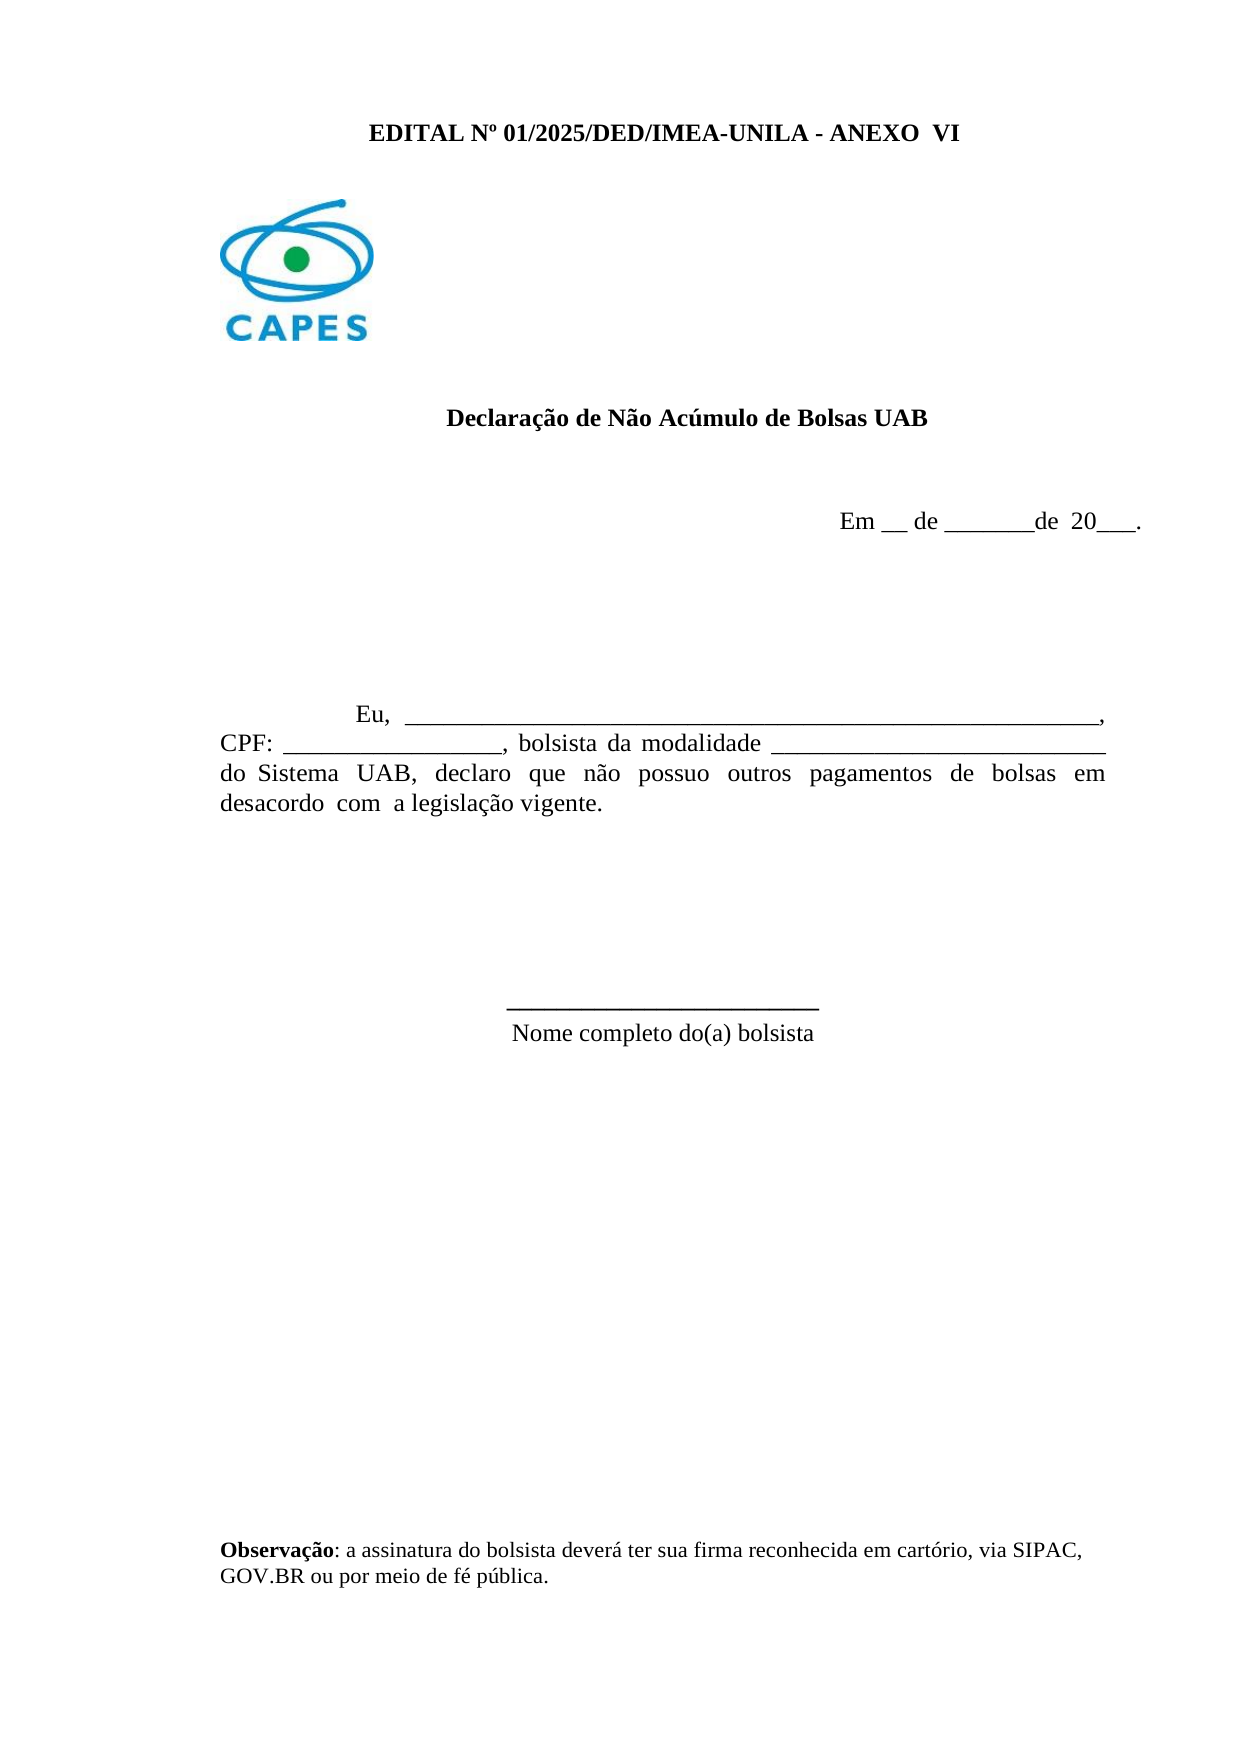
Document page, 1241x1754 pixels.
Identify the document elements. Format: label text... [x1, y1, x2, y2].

picture [220, 259, 374, 341]
picture [249, 281, 322, 298]
text EDITAL Nº 01/2025/DED/IMEA-UNILA - ANEXO VI [177, 118, 1152, 147]
text Observação: a assinatura do bolsista deverá ter sua firma reconhecida em cartório, via SIPAC, GOV.BR ou por meio de fé pública. [220, 1537, 1084, 1588]
text Eu, ______________________________________________________, CPF: _________________, bolsista da modalidade __________________________ do Sistema UAB, declaro que não possuo outros pagamentos de bolsas em desacordo com a legislação vigente. [220, 699, 1106, 816]
text Em __ de _______de 20___. [839, 506, 1154, 534]
picture [220, 199, 374, 286]
text Declaração de Não Acúmulo de Bolsas UAB [220, 403, 1154, 432]
text _________________________Nome completo do(a) bolsista [504, 984, 821, 1046]
picture [225, 231, 263, 271]
